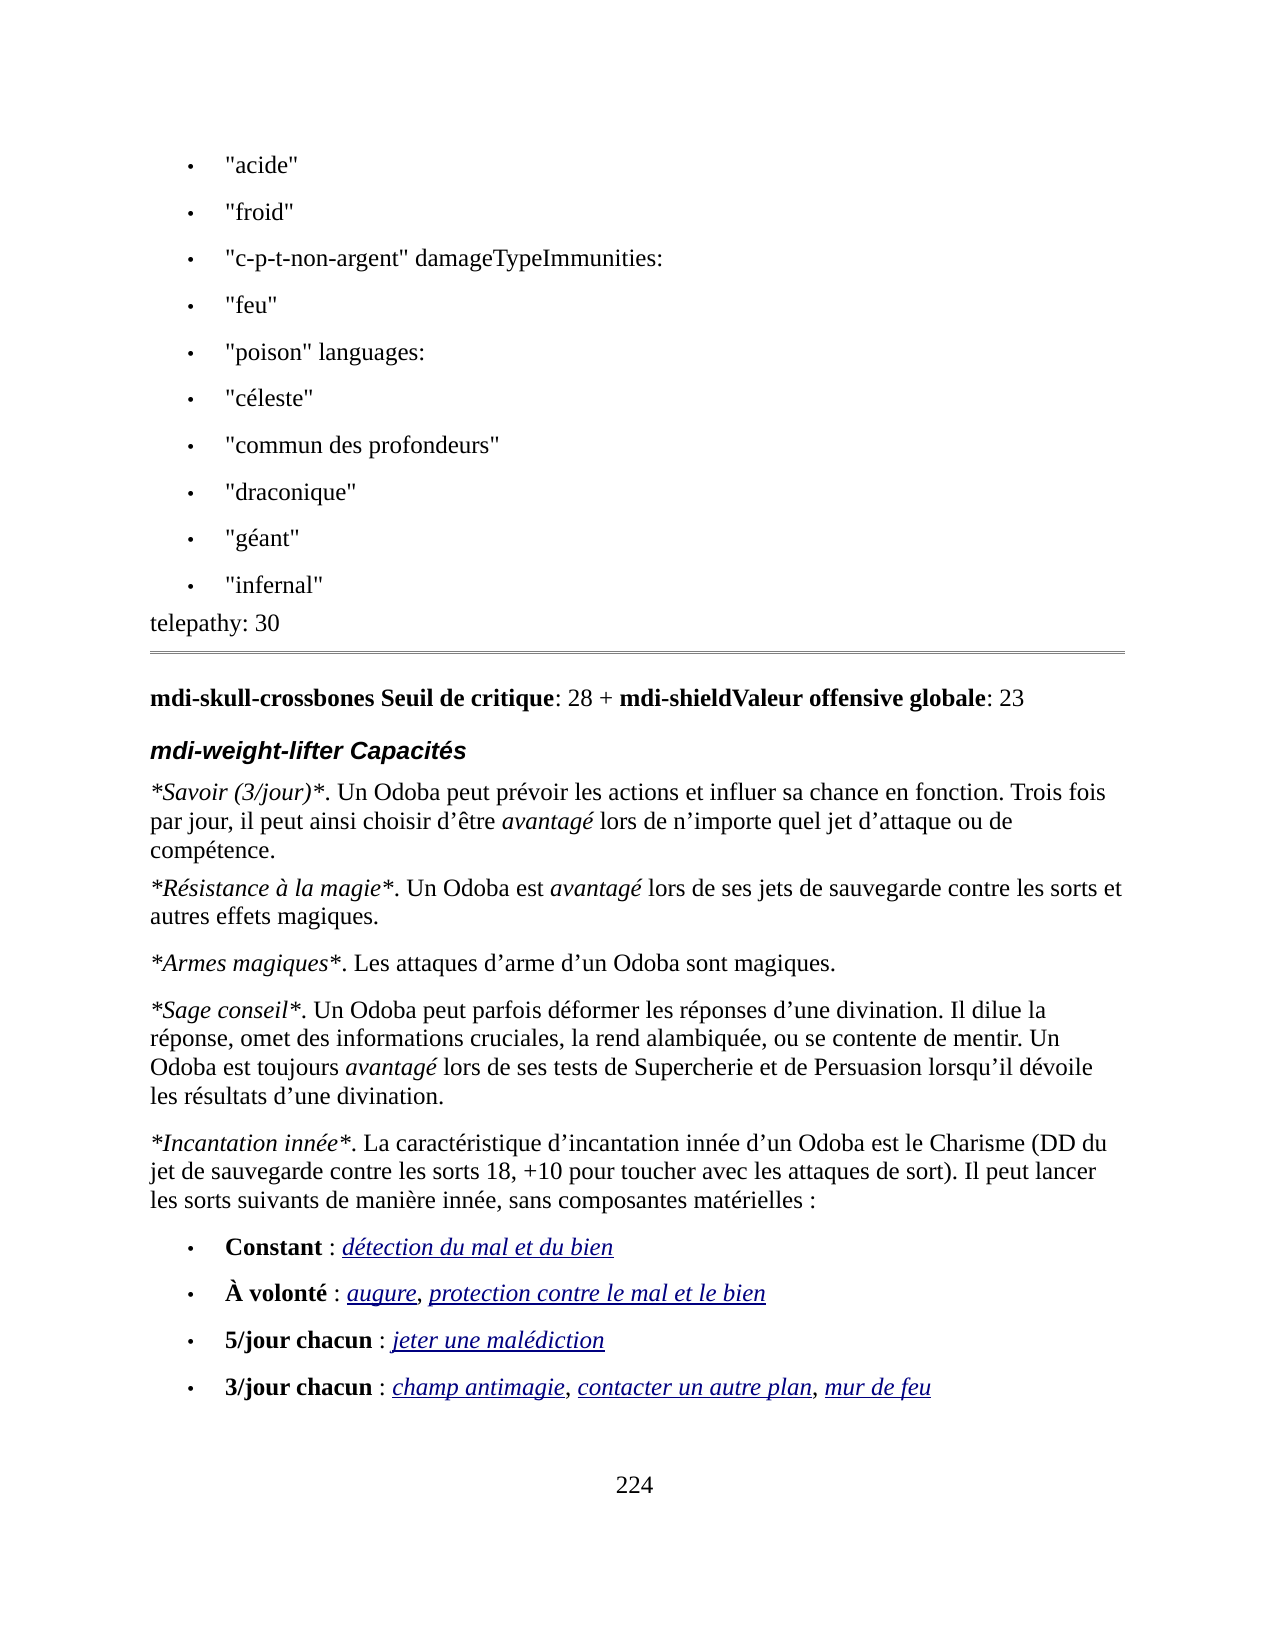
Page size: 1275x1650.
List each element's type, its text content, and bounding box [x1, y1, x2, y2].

text telepathy: 30 [150, 608, 1125, 636]
list 3/jour chacun : champ antimagie, contacter un autre plan, mur de feu [187, 1372, 1125, 1401]
text mdi-skull-crossbones Seuil de critique: 28 + mdi-shieldValeur offensive globale: 23 [150, 683, 1125, 711]
list "infernal" [187, 570, 1125, 599]
list "géant" [187, 523, 1125, 552]
text *Incantation innée*. La caractéristique d’incantation innée d’un Odoba est le Charisme (DD du jet de sauvegarde contre les sorts 18, +10 pour toucher avec les attaques de sort). Il peut lancer les sorts suivants de manière innée, sans composantes matérielles : [150, 1128, 1125, 1214]
subtitle mdi-weight-lifter Capacités [150, 736, 1125, 765]
list "commun des profondeurs" [187, 430, 1125, 459]
list "feu" [187, 290, 1125, 319]
list 5/jour chacun : jeter une malédiction [187, 1325, 1125, 1354]
text *Résistance à la magie*. Un Odoba est avantagé lors de ses jets de sauvegarde contre les sorts et autres effets magiques. [150, 873, 1125, 930]
list À volonté : augure, protection contre le mal et le bien [187, 1278, 1125, 1307]
list "draconique" [187, 477, 1125, 505]
list "c-p-t-non-argent" damageTypeImmunities: [187, 243, 1125, 272]
list "céleste" [187, 383, 1125, 412]
text *Savoir (3/jour)*. Un Odoba peut prévoir les actions et influer sa chance en fonction. Trois fois par jour, il peut ainsi choisir d’être avantagé lors de n’importe quel jet d’attaque ou de compétence. [150, 777, 1125, 864]
list Constant : détection du mal et du bien [187, 1232, 1125, 1261]
list "acide" [187, 150, 1125, 179]
text *Armes magiques*. Les attaques d’arme d’un Odoba sont magiques. [150, 948, 1125, 977]
list "froid" [187, 197, 1125, 225]
text *Sage conseil*. Un Odoba peut parfois déformer les réponses d’une divination. Il dilue la réponse, omet des informations cruciales, la rend alambiquée, ou se contente de mentir. Un Odoba est toujours avantagé lors de ses tests de Supercherie et de Persuasion lorsqu’il dévoile les résultats d’une divination. [150, 995, 1125, 1110]
list "poison" languages: [187, 337, 1125, 365]
